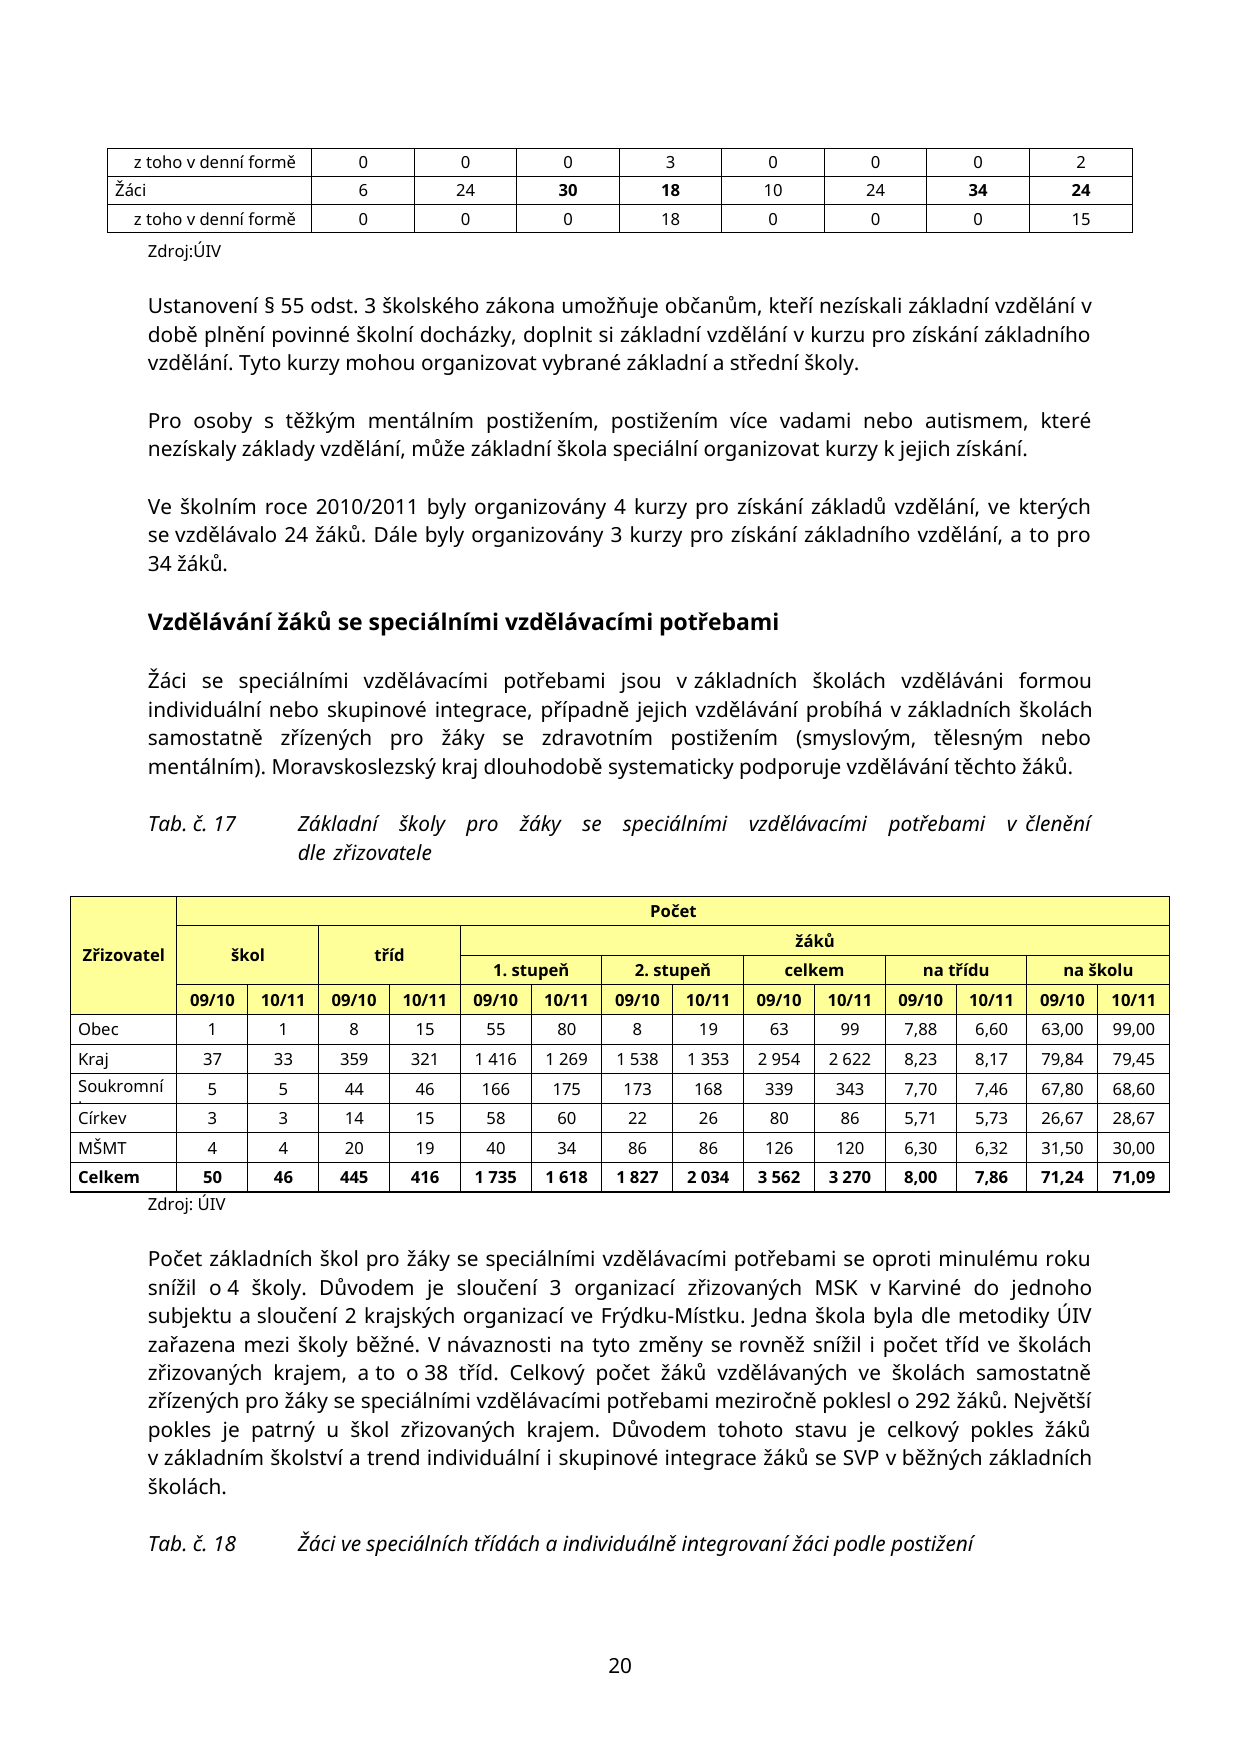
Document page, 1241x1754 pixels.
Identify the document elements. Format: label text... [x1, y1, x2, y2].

table_cell 60 [532, 1104, 601, 1132]
table_cell žáků [461, 926, 1169, 955]
table_cell 71,09 [1098, 1163, 1169, 1191]
table_cell celkem [744, 956, 885, 984]
table_cell Církev [71, 1104, 176, 1132]
table_cell 15 [390, 1015, 460, 1043]
table_cell 3 [177, 1104, 247, 1132]
text Pro osoby s těžkým mentálním postižením, postižením více vadami nebo autismem, které nezískaly základy vzdělání, může základní škola speciální organizovat kurzy k jejich získání. [148, 406, 1092, 463]
table_cell 0 [825, 205, 926, 232]
table_cell 30,00 [1098, 1133, 1169, 1162]
table_cell 09/10 [744, 985, 814, 1014]
table_cell 1 [177, 1015, 247, 1043]
table_cell 339 [744, 1074, 814, 1103]
table_cell 10/11 [673, 985, 743, 1014]
table_cell 8 [319, 1015, 389, 1043]
table_cell 22 [602, 1104, 672, 1132]
table_cell 359 [319, 1045, 389, 1073]
table_cell 4 [248, 1133, 318, 1162]
table_cell 19 [673, 1015, 743, 1043]
text Vzdělávání žáků se speciálními vzdělávacími potřebami [148, 606, 1092, 637]
table_cell 1 269 [532, 1045, 601, 1073]
text Žáci se speciálními vzdělávacími potřebami jsou v základních školách vzděláváni formou individuální nebo skupinové integrace, případně jejich vzdělávání probíhá v základních školách samostatně zřízených pro žáky se zdravotním postižením (smyslovým, tělesným nebo mentálním). Moravskoslezský kraj dlouhodobě systematicky podporuje vzdělávání těchto žáků. [148, 667, 1092, 780]
table_cell 7,70 [886, 1074, 956, 1103]
table_cell 1 538 [602, 1045, 672, 1073]
table_cell 63,00 [1027, 1015, 1097, 1043]
table_cell 0 [517, 149, 619, 176]
table_cell 0 [415, 149, 516, 176]
table_cell 7,86 [957, 1163, 1026, 1191]
table_cell 3 [620, 149, 721, 176]
table_cell škol [177, 926, 318, 984]
table_cell 173 [602, 1074, 672, 1103]
table_cell 168 [673, 1074, 743, 1103]
table_cell 2 034 [673, 1163, 743, 1191]
table_cell 09/10 [886, 985, 956, 1014]
table_cell 416 [390, 1163, 460, 1191]
table_cell 44 [319, 1074, 389, 1103]
table_cell 18 [620, 205, 721, 232]
table_cell 40 [461, 1133, 531, 1162]
table_cell 71,24 [1027, 1163, 1097, 1191]
table_cell 10/11 [815, 985, 885, 1014]
table_cell 28,67 [1098, 1104, 1169, 1132]
table_cell 26 [673, 1104, 743, 1132]
table_cell 24 [1030, 177, 1132, 204]
table_cell 58 [461, 1104, 531, 1132]
table_cell 2 954 [744, 1045, 814, 1073]
table_cell MŠMT [71, 1133, 176, 1162]
table_cell 80 [744, 1104, 814, 1132]
table_cell 09/10 [461, 985, 531, 1014]
table_cell 8,23 [886, 1045, 956, 1073]
table_cell 0 [517, 205, 619, 232]
table_cell 09/10 [319, 985, 389, 1014]
table_cell Kraj [71, 1045, 176, 1073]
table_cell 0 [825, 149, 926, 176]
table_cell 86 [673, 1133, 743, 1162]
table_cell 1 827 [602, 1163, 672, 1191]
table_cell 1 416 [461, 1045, 531, 1073]
table_cell 10/11 [390, 985, 460, 1014]
table_cell 46 [390, 1074, 460, 1103]
table_cell 2. stupeň [602, 956, 743, 984]
table_cell Obec [71, 1015, 176, 1043]
table_cell 126 [744, 1133, 814, 1162]
table_cell 79,45 [1098, 1045, 1169, 1073]
table_cell 6,32 [957, 1133, 1026, 1162]
table_cell 99,00 [1098, 1015, 1169, 1043]
table_cell 24 [825, 177, 926, 204]
table_cell 120 [815, 1133, 885, 1162]
table_cell 2 [1030, 149, 1132, 176]
table_cell 5 [248, 1074, 318, 1103]
table_cell tříd [319, 926, 460, 984]
table_cell 321 [390, 1045, 460, 1073]
text Zdroj:ÚIV [148, 239, 1092, 262]
table_cell 1 353 [673, 1045, 743, 1073]
table_cell 3 [248, 1104, 318, 1132]
table_cell 7,88 [886, 1015, 956, 1043]
table_cell 67,80 [1027, 1074, 1097, 1103]
table_cell 8,00 [886, 1163, 956, 1191]
table_cell 6,30 [886, 1133, 956, 1162]
table_cell 175 [532, 1074, 601, 1103]
table_cell na třídu [886, 956, 1026, 984]
table_cell 99 [815, 1015, 885, 1043]
table_cell 86 [815, 1104, 885, 1132]
table_cell 26,67 [1027, 1104, 1097, 1132]
table_cell 68,60 [1098, 1074, 1169, 1103]
text Ve školním roce 2010/2011 byly organizovány 4 kurzy pro získání základů vzdělání, ve kterých se vzdělávalo 24 žáků. Dále byly organizovány 3 kurzy pro získání základního vzdělání, a to pro 34 žáků. [148, 492, 1092, 577]
table_cell 1 [248, 1015, 318, 1043]
table_cell 1 618 [532, 1163, 601, 1191]
table_header Zřizovatel [71, 897, 176, 1014]
table_cell 343 [815, 1074, 885, 1103]
table_cell 5 [177, 1074, 247, 1103]
table_cell 15 [390, 1104, 460, 1132]
table_cell Soukromník [71, 1074, 176, 1103]
table_cell 15 [1030, 205, 1132, 232]
table_cell 2 622 [815, 1045, 885, 1073]
table_cell 6 [312, 177, 414, 204]
table_cell 0 [312, 149, 414, 176]
table_cell 0 [927, 205, 1029, 232]
table_cell 0 [312, 205, 414, 232]
table_cell 20 [319, 1133, 389, 1162]
table_cell 37 [177, 1045, 247, 1073]
table_cell 55 [461, 1015, 531, 1043]
table_cell 86 [602, 1133, 672, 1162]
table_cell 166 [461, 1074, 531, 1103]
table_cell 10/11 [957, 985, 1026, 1014]
table_cell 4 [177, 1133, 247, 1162]
table_cell 8,17 [957, 1045, 1026, 1073]
table_cell 3 562 [744, 1163, 814, 1191]
list Žáci ve speciálních třídách a individuálně integrovaní žáci podle postižení [148, 1529, 1092, 1558]
table_cell Celkem [71, 1163, 176, 1191]
table_cell 79,84 [1027, 1045, 1097, 1073]
table_cell 09/10 [1027, 985, 1097, 1014]
table_cell 34 [927, 177, 1029, 204]
table_cell 63 [744, 1015, 814, 1043]
table_cell 0 [415, 205, 516, 232]
text Zdroj: ÚIV [148, 1193, 1092, 1215]
table_cell 19 [390, 1133, 460, 1162]
table_cell 0 [722, 149, 824, 176]
table_cell 14 [319, 1104, 389, 1132]
table_header Počet [177, 897, 1169, 925]
table_cell 0 [927, 149, 1029, 176]
table_cell 10/11 [1098, 985, 1169, 1014]
table_cell 6,60 [957, 1015, 1026, 1043]
table_cell z toho v denní formě [108, 205, 311, 232]
table_cell 7,46 [957, 1074, 1026, 1103]
table_cell 3 270 [815, 1163, 885, 1191]
table_cell 80 [532, 1015, 601, 1043]
table_cell 33 [248, 1045, 318, 1073]
table_cell 1. stupeň [461, 956, 601, 984]
table_cell 5,73 [957, 1104, 1026, 1132]
table_cell 445 [319, 1163, 389, 1191]
table_cell 8 [602, 1015, 672, 1043]
table_cell z toho v denní formě [108, 149, 311, 176]
table_cell na školu [1027, 956, 1169, 984]
table_cell 46 [248, 1163, 318, 1191]
table_cell 50 [177, 1163, 247, 1191]
table_cell 18 [620, 177, 721, 204]
table_cell 10/11 [532, 985, 601, 1014]
table_cell Žáci [108, 177, 311, 204]
table_cell 1 735 [461, 1163, 531, 1191]
table_cell 10 [722, 177, 824, 204]
table_cell 5,71 [886, 1104, 956, 1132]
table_cell 31,50 [1027, 1133, 1097, 1162]
table_cell 09/10 [602, 985, 672, 1014]
list Základní školy pro žáky se speciálními vzdělávacími potřebami v členění dle zřizovatele [148, 809, 1092, 866]
table_cell 0 [722, 205, 824, 232]
text Ustanovení § 55 odst. 3 školského zákona umožňuje občanům, kteří nezískali základní vzdělání v době plnění povinné školní docházky, doplnit si základní vzdělání v kurzu pro získání základního vzdělání. Tyto kurzy mohou organizovat vybrané základní a střední školy. [148, 291, 1092, 377]
table_cell 09/10 [177, 985, 247, 1014]
table_cell 34 [532, 1133, 601, 1162]
table_cell 24 [415, 177, 516, 204]
text Počet základních škol pro žáky se speciálními vzdělávacími potřebami se oproti minulému roku snížil o 4 školy. Důvodem je sloučení 3 organizací zřizovaných MSK v Karviné do jednoho subjektu a sloučení 2 krajských organizací ve Frýdku-Místku. Jedna škola byla dle metodiky ÚIV zařazena mezi školy běžné. V návaznosti na tyto změny se rovněž snížil i počet tříd ve školách zřizovaných krajem, a to o 38 tříd. Celkový počet žáků vzdělávaných ve školách samostatně zřízených pro žáky se speciálními vzdělávacími potřebami meziročně poklesl o 292 žáků. Největší pokles je patrný u škol zřizovaných krajem. Důvodem tohoto stavu je celkový pokles žáků v základním školství a trend individuální i skupinové integrace žáků se SVP v běžných základních školách. [148, 1244, 1092, 1500]
table_cell 10/11 [248, 985, 318, 1014]
table_cell 30 [517, 177, 619, 204]
